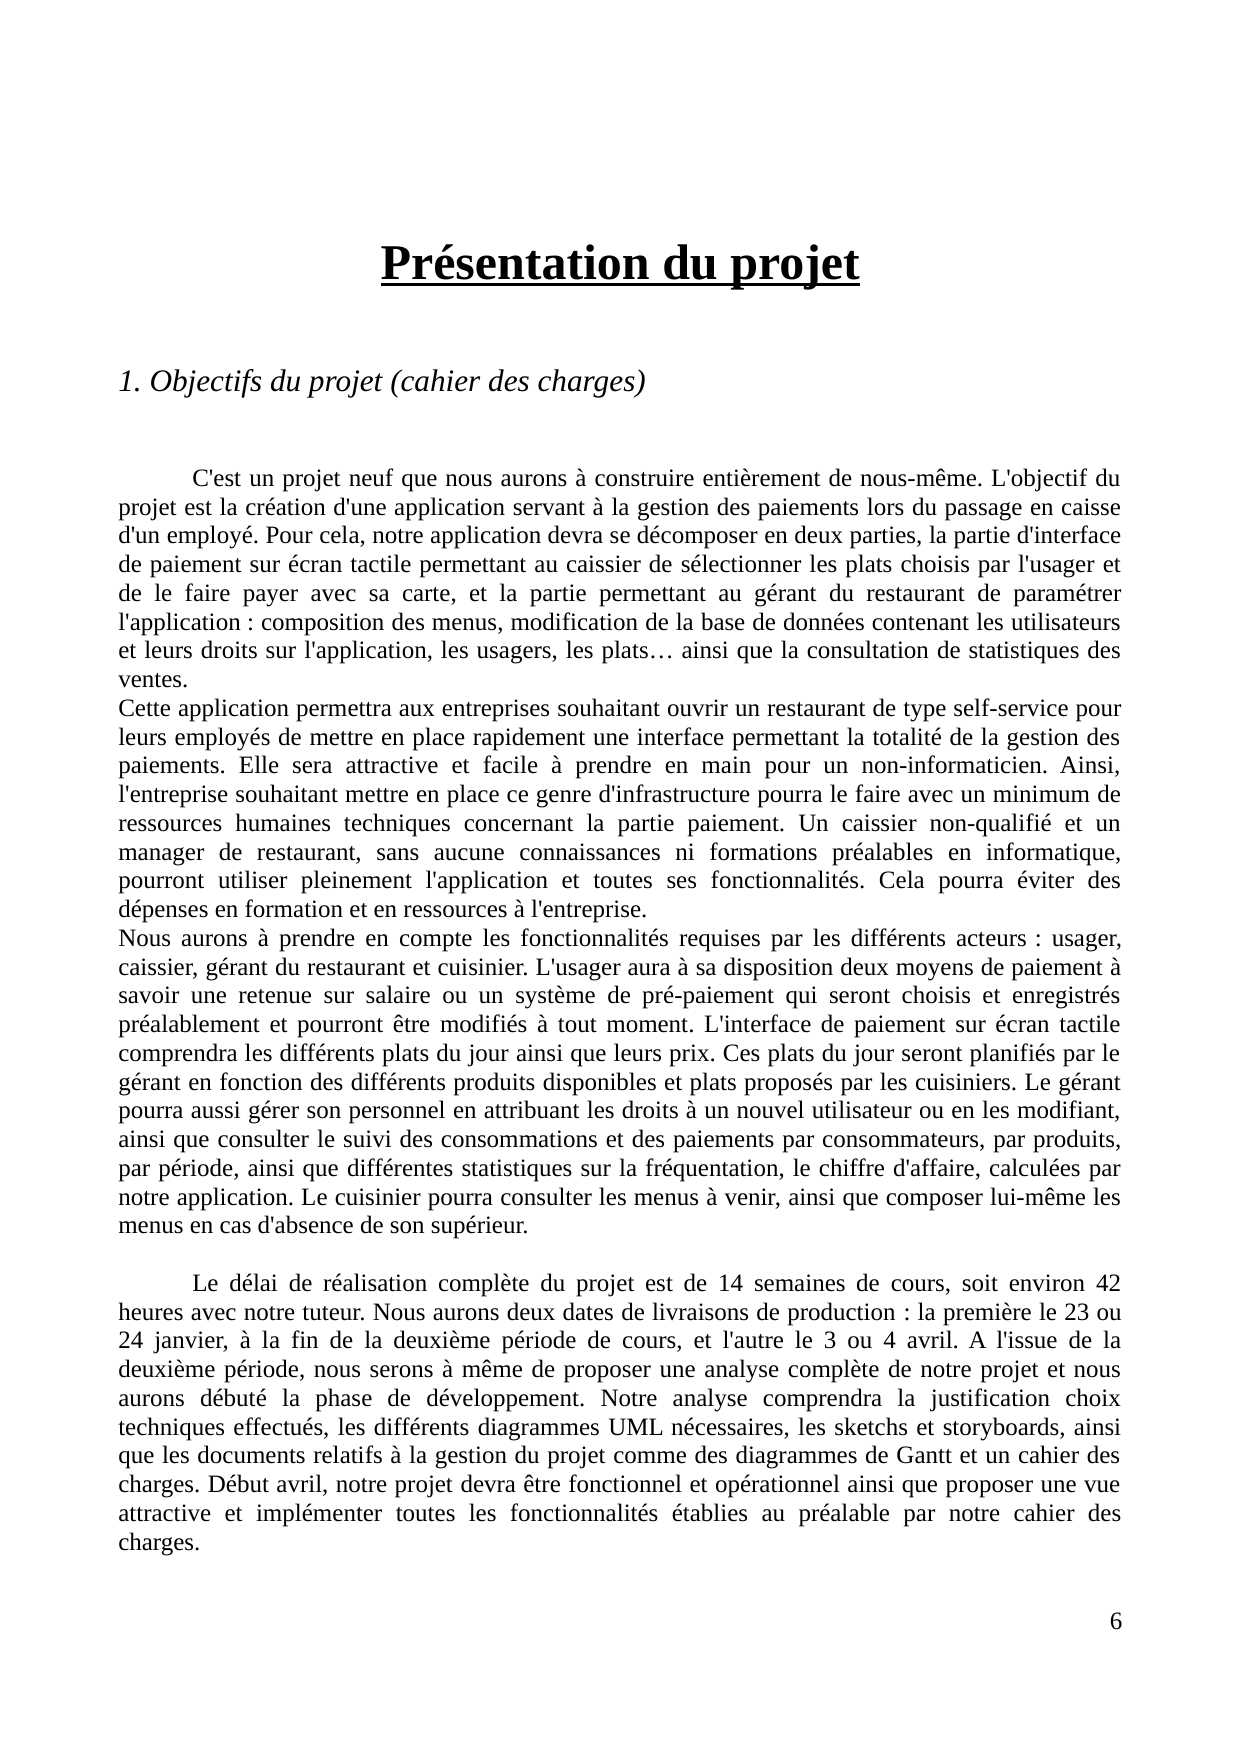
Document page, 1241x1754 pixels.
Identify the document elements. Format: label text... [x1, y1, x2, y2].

text Cette application permettra aux entreprises souhaitant ouvrir un restaurant de type self-service pour leurs employés de mettre en place rapidement une interface permettant la totalité de la gestion des paiements. Elle sera attractive et facile à prendre en main pour un non-informaticien. Ainsi, l'entreprise souhaitant mettre en place ce genre d'infrastructure pourra le faire avec un minimum de ressources humaines techniques concernant la partie paiement. Un caissier non-qualifié et un manager de restaurant, sans aucune connaissances ni formations préalables en informatique, pourront utiliser pleinement l'application et toutes ses fonctionnalités. Cela pourra éviter des dépenses en formation et en ressources à l'entreprise. [118, 693, 1122, 923]
text Le délai de réalisation complète du projet est de 14 semaines de cours, soit environ 42 heures avec notre tuteur. Nous aurons deux dates de livraisons de production : la première le 23 ou 24 janvier, à la fin de la deuxième période de cours, et l'autre le 3 ou 4 avril. A l'issue de la deuxième période, nous serons à même de proposer une analyse complète de notre projet et nous aurons débuté la phase de développement. Notre analyse comprendra la justification choix techniques effectués, les différents diagrammes UML nécessaires, les sketchs et storyboards, ainsi que les documents relatifs à la gestion du projet comme des diagrammes de Gantt et un cahier des charges. Début avril, notre projet devra être fonctionnel et opérationnel ainsi que proposer une vue attractive et implémenter toutes les fonctionnalités établies au préalable par notre cahier des charges. [118, 1268, 1122, 1556]
text C'est un projet neuf que nous aurons à construire entièrement de nous-même. L'objectif du projet est la création d'une application servant à la gestion des paiements lors du passage en caisse d'un employé. Pour cela, notre application devra se décomposer en deux parties, la partie d'interface de paiement sur écran tactile permettant au caissier de sélectionner les plats choisis par l'usager et de le faire payer avec sa carte, et la partie permettant au gérant du restaurant de paramétrer l'application : composition des menus, modification de la base de données contenant les utilisateurs et leurs droits sur l'application, les usagers, les plats… ainsi que la consultation de statistiques des ventes. [118, 463, 1122, 693]
text Présentation du projet [118, 233, 1122, 291]
text Nous aurons à prendre en compte les fonctionnalités requises par les différents acteurs : usager, caissier, gérant du restaurant et cuisinier. L'usager aura à sa disposition deux moyens de paiement à savoir une retenue sur salaire ou un système de pré-paiement qui seront choisis et enregistrés préalablement et pourront être modifiés à tout moment. L'interface de paiement sur écran tactile comprendra les différents plats du jour ainsi que leurs prix. Ces plats du jour seront planifiés par le gérant en fonction des différents produits disponibles et plats proposés par les cuisiniers. Le gérant pourra aussi gérer son personnel en attribuant les droits à un nouvel utilisateur ou en les modifiant, ainsi que consulter le suivi des consommations et des paiements par consommateurs, par produits, par période, ainsi que différentes statistiques sur la fréquentation, le chiffre d'affaire, calculées par notre application. Le cuisinier pourra consulter les menus à venir, ainsi que composer lui-même les menus en cas d'absence de son supérieur. [118, 923, 1122, 1239]
text 1. Objectifs du projet (cahier des charges) [118, 362, 1122, 398]
